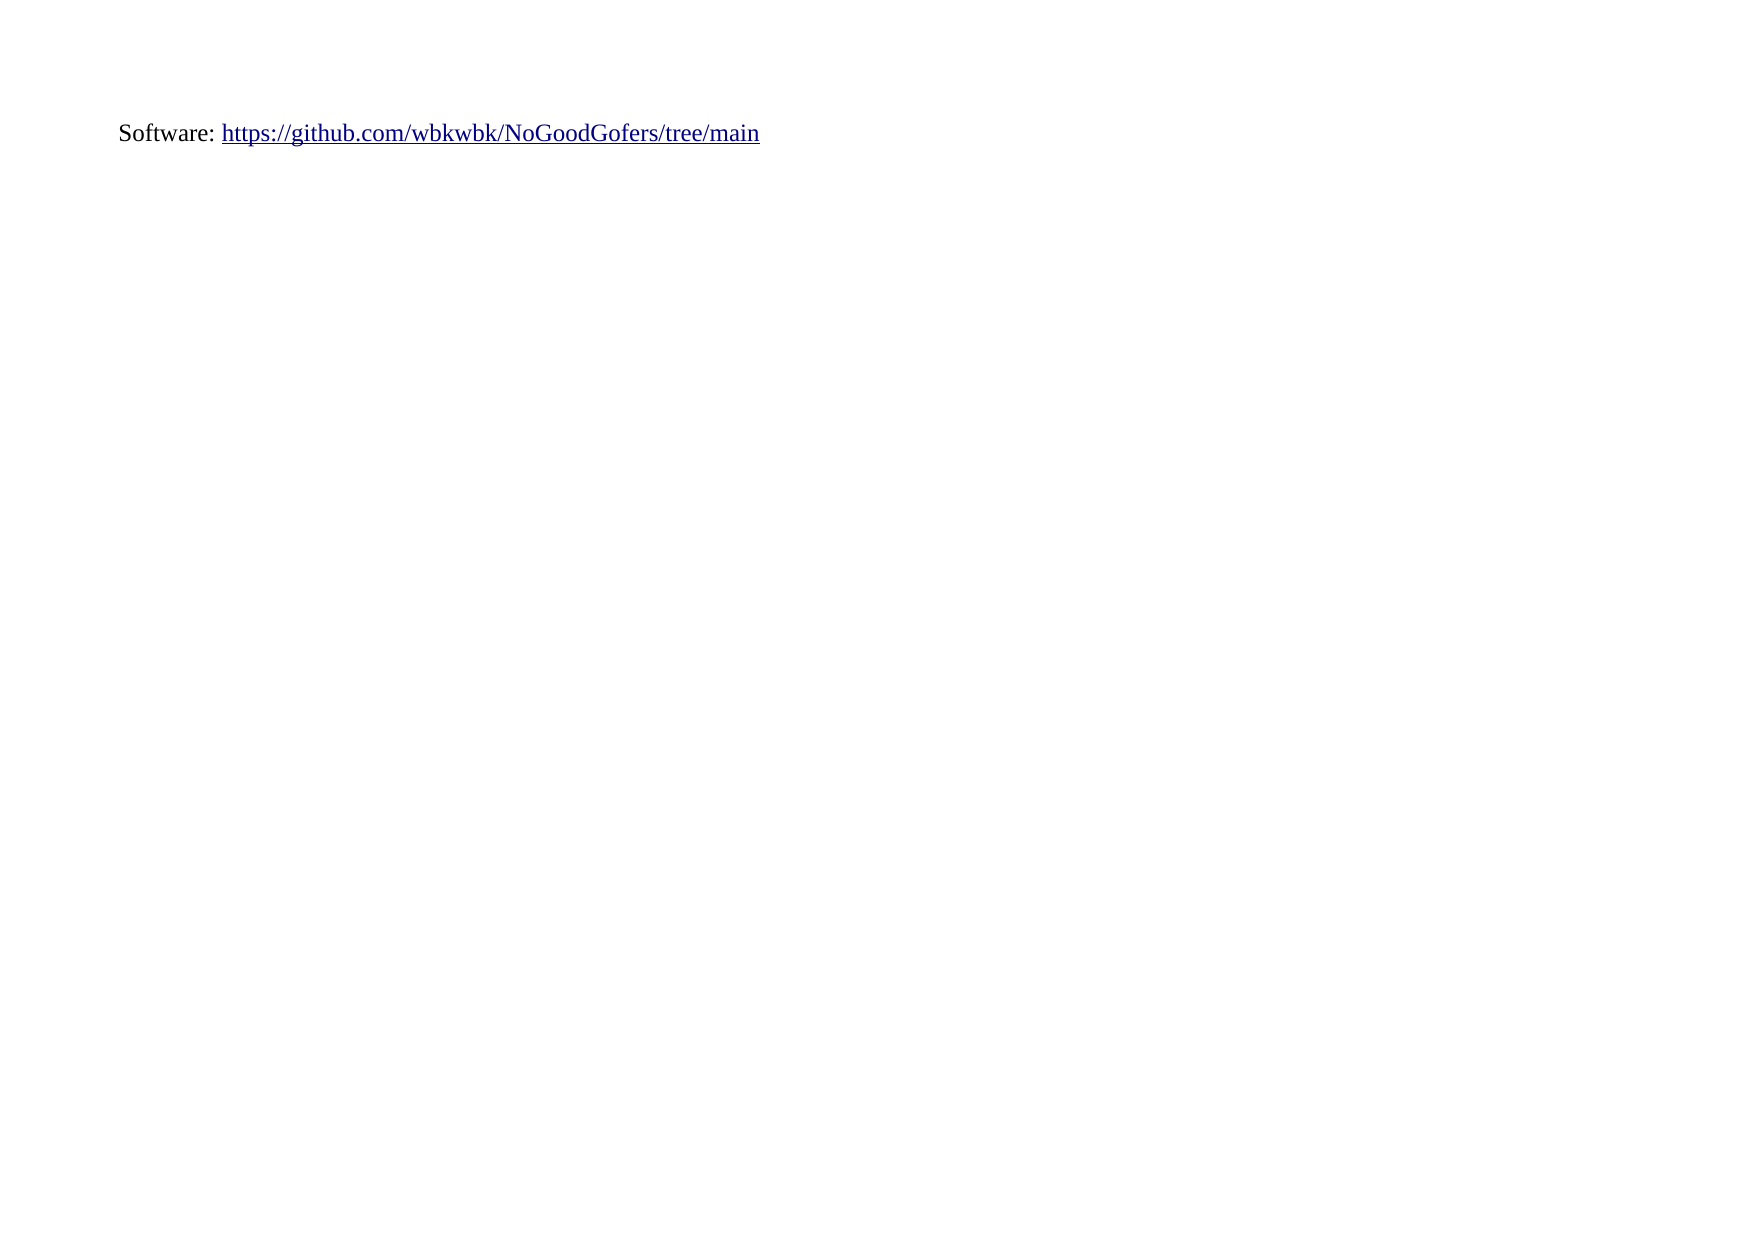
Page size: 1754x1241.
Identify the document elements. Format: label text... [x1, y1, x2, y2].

text Software: https://github.com/wbkwbk/NoGoodGofers/tree/main [118, 118, 1635, 147]
